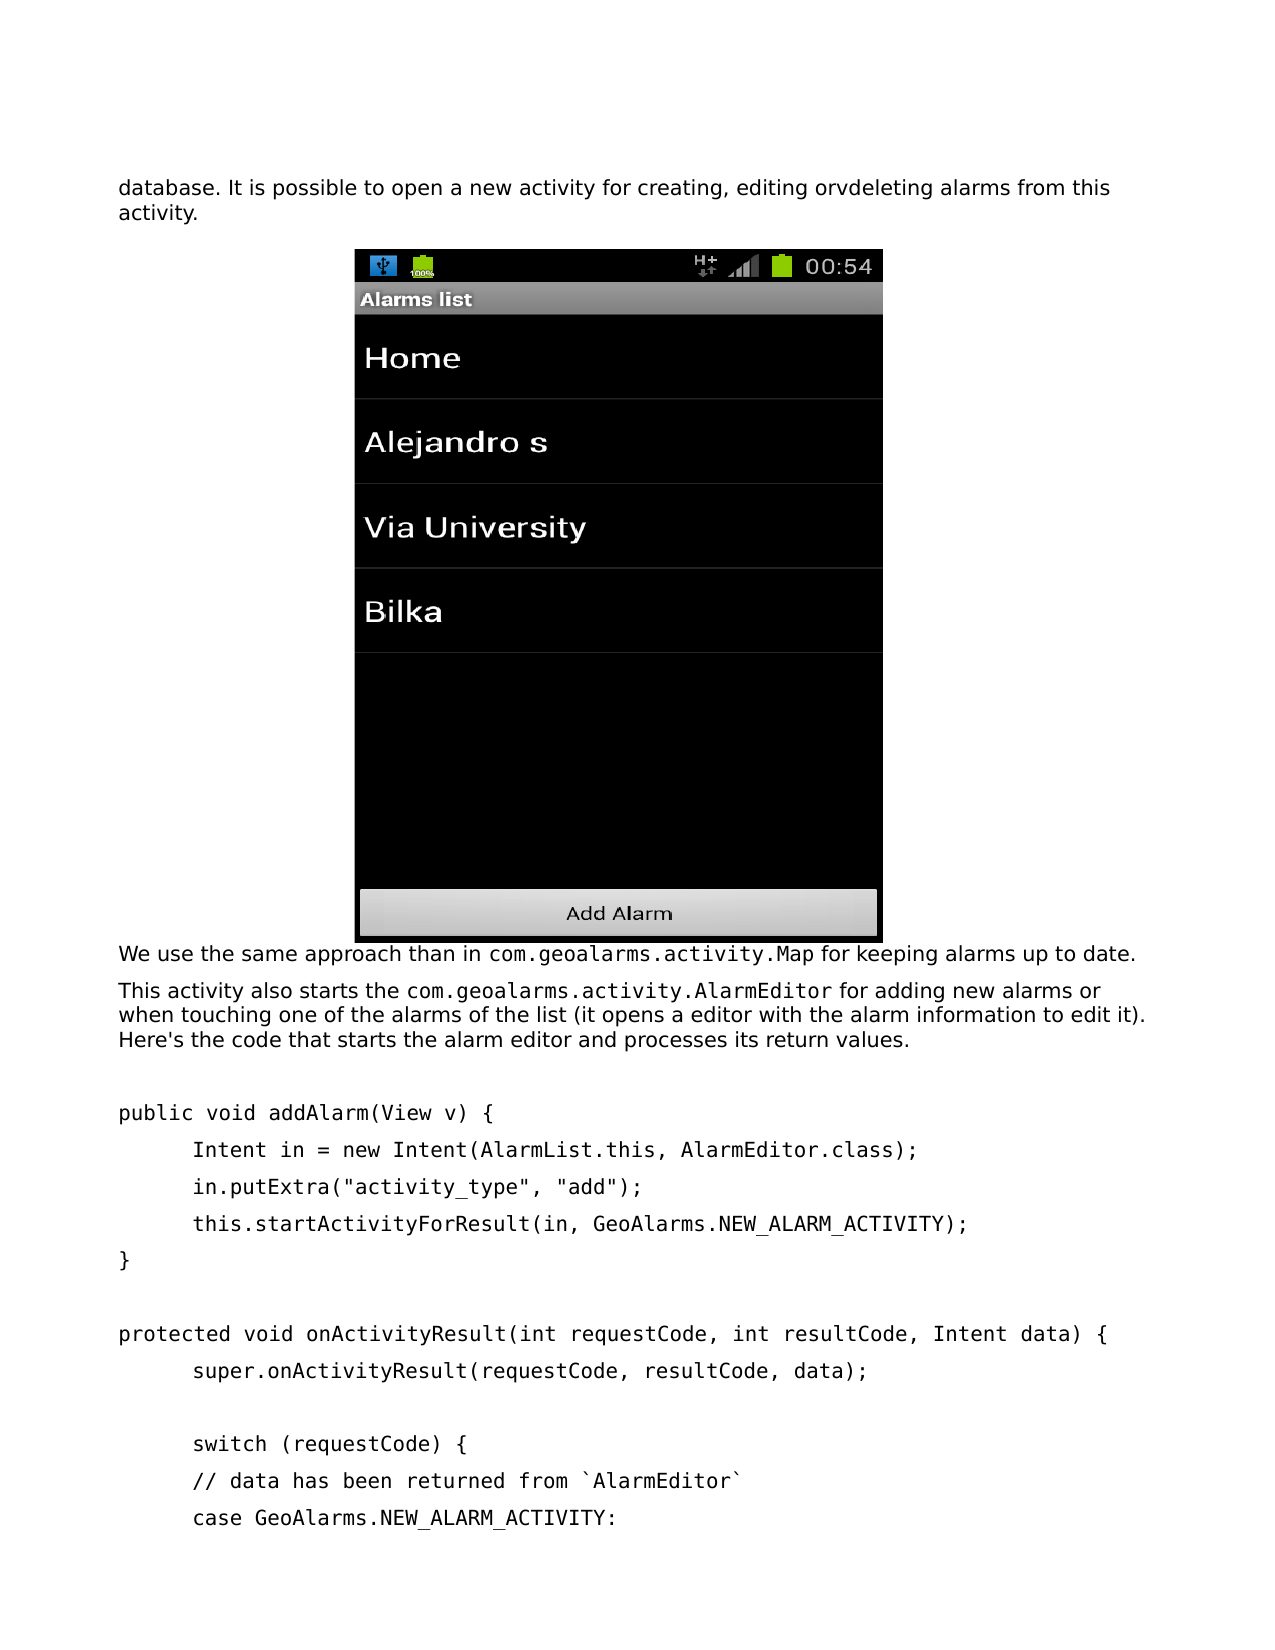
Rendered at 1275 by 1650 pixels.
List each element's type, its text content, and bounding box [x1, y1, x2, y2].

text // data has been returned from `AlarmEditor` [118, 1469, 1157, 1493]
text database. It is possible to open a new activity for creating, editing orvdeleting alarms from this activity. [118, 176, 1157, 225]
text in.putExtra("activity_type", "add"); [118, 1175, 1157, 1199]
text This activity also starts the com.geoalarms.activity.AlarmEditor for adding new alarms or when touching one of the alarms of the list (it opens a editor with the alarm information to edit it). Here's the code that starts the alarm editor and processes its return values. [118, 979, 1157, 1052]
text public void addAlarm(View v) { [118, 1101, 1157, 1126]
picture [354, 249, 883, 943]
text switch (requestCode) { [118, 1432, 1157, 1457]
text protected void onActivityResult(int requestCode, int resultCode, Intent data) { [118, 1322, 1157, 1346]
text Intent in = new Intent(AlarmList.this, AlarmEditor.class); [118, 1138, 1157, 1162]
text super.onActivityResult(requestCode, resultCode, data); [118, 1359, 1157, 1383]
text } [118, 1248, 1157, 1273]
text We use the same approach than in com.geoalarms.activity.Map for keeping alarms up to date. [118, 943, 1157, 967]
text this.startActivityForResult(in, GeoAlarms.NEW_ALARM_ACTIVITY); [118, 1212, 1157, 1236]
text case GeoAlarms.NEW_ALARM_ACTIVITY: [118, 1506, 1157, 1530]
